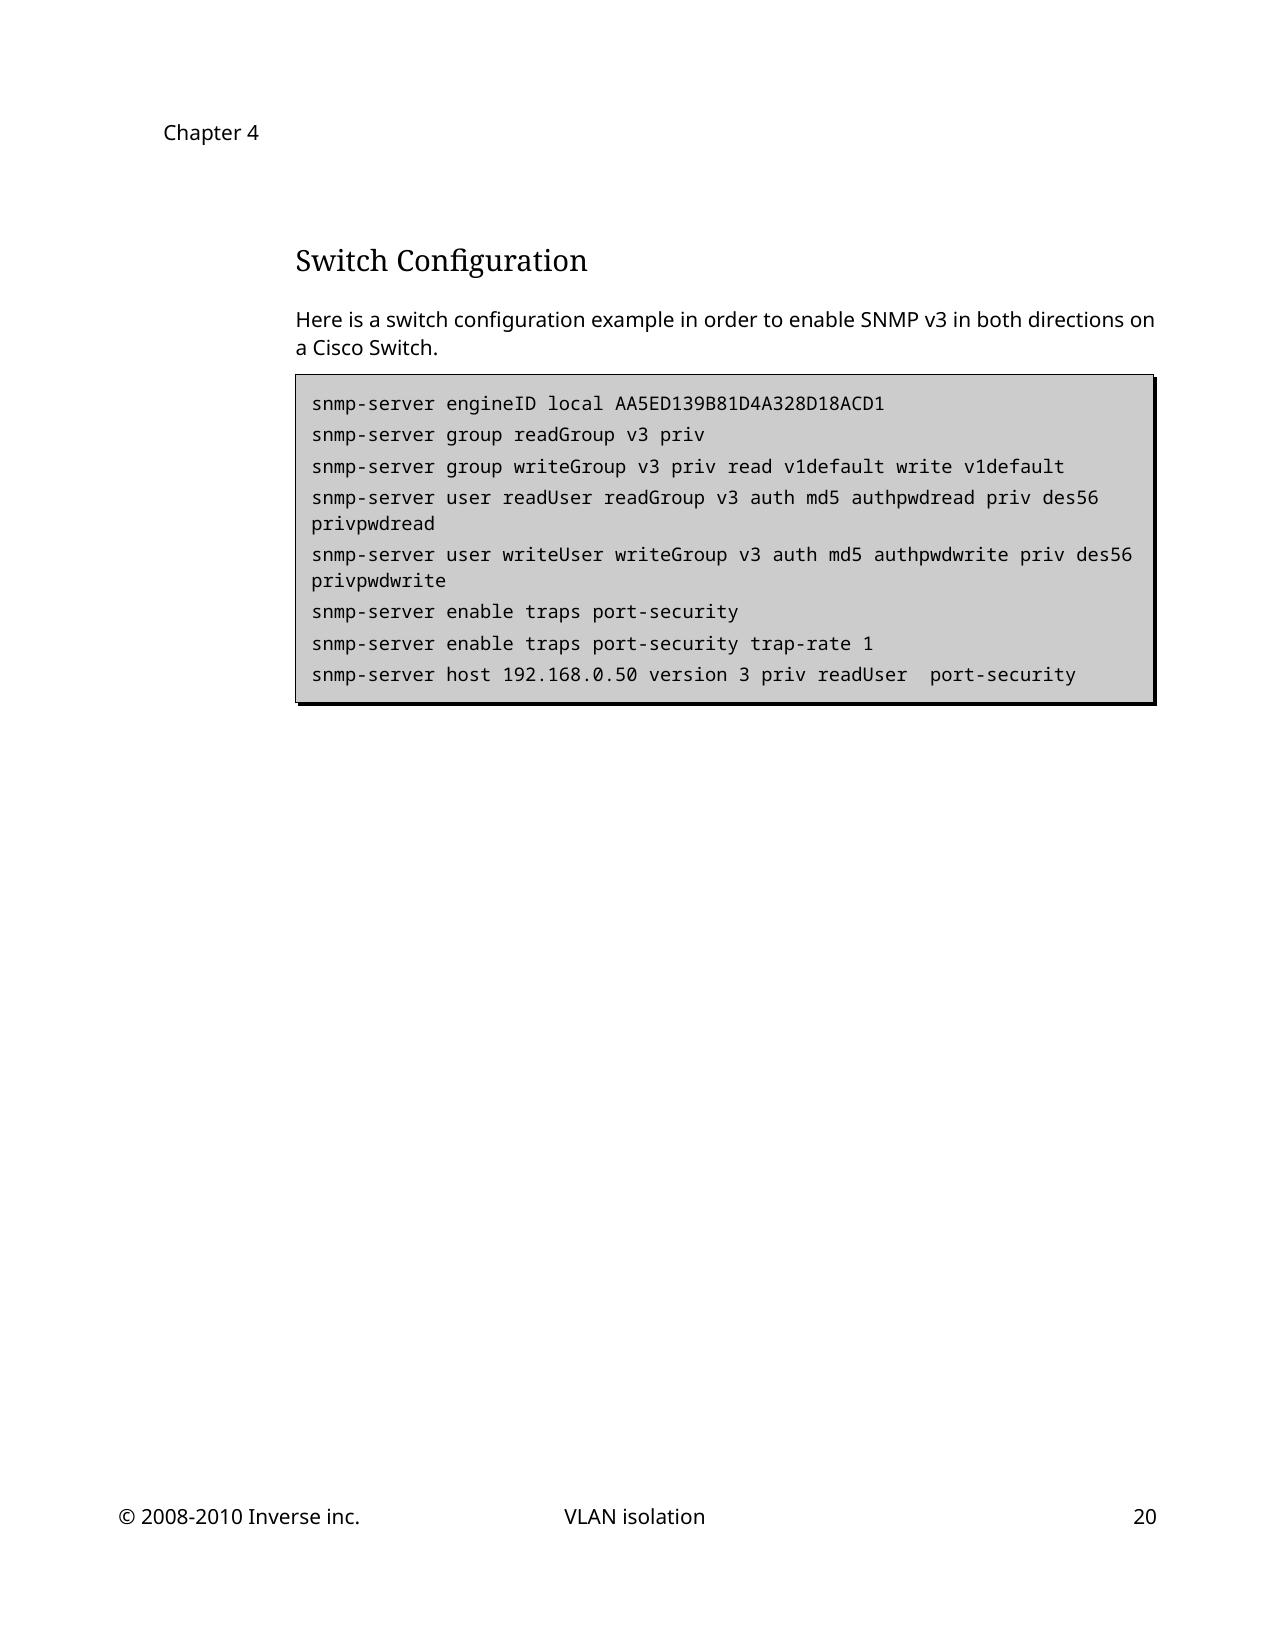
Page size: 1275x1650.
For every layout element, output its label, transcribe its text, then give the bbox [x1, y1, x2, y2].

text snmp-server enable traps port-security trap-rate 1 [296, 614, 1153, 646]
subtitle Switch Configuration [295, 241, 1157, 280]
text snmp-server engineID local AA5ED139B81D4A328D18ACD1 [296, 375, 1153, 406]
text snmp-server group readGroup v3 priv [296, 406, 1153, 437]
text snmp-server enable traps port-security [296, 583, 1153, 614]
text snmp-server group writeGroup v3 priv read v1default write v1default [296, 437, 1153, 469]
text Here is a switch configuration example in order to enable SNMP v3 in both directions on a Cisco Switch. [295, 305, 1157, 362]
text snmp-server user writeUser writeGroup v3 auth md5 authpwdwrite priv des56 privpwdwrite [296, 526, 1153, 583]
text snmp-server host 192.168.0.50 version 3 priv readUser port-security [296, 646, 1153, 702]
text snmp-server user readUser readGroup v3 auth md5 authpwdread priv des56 privpwdread [296, 469, 1153, 526]
